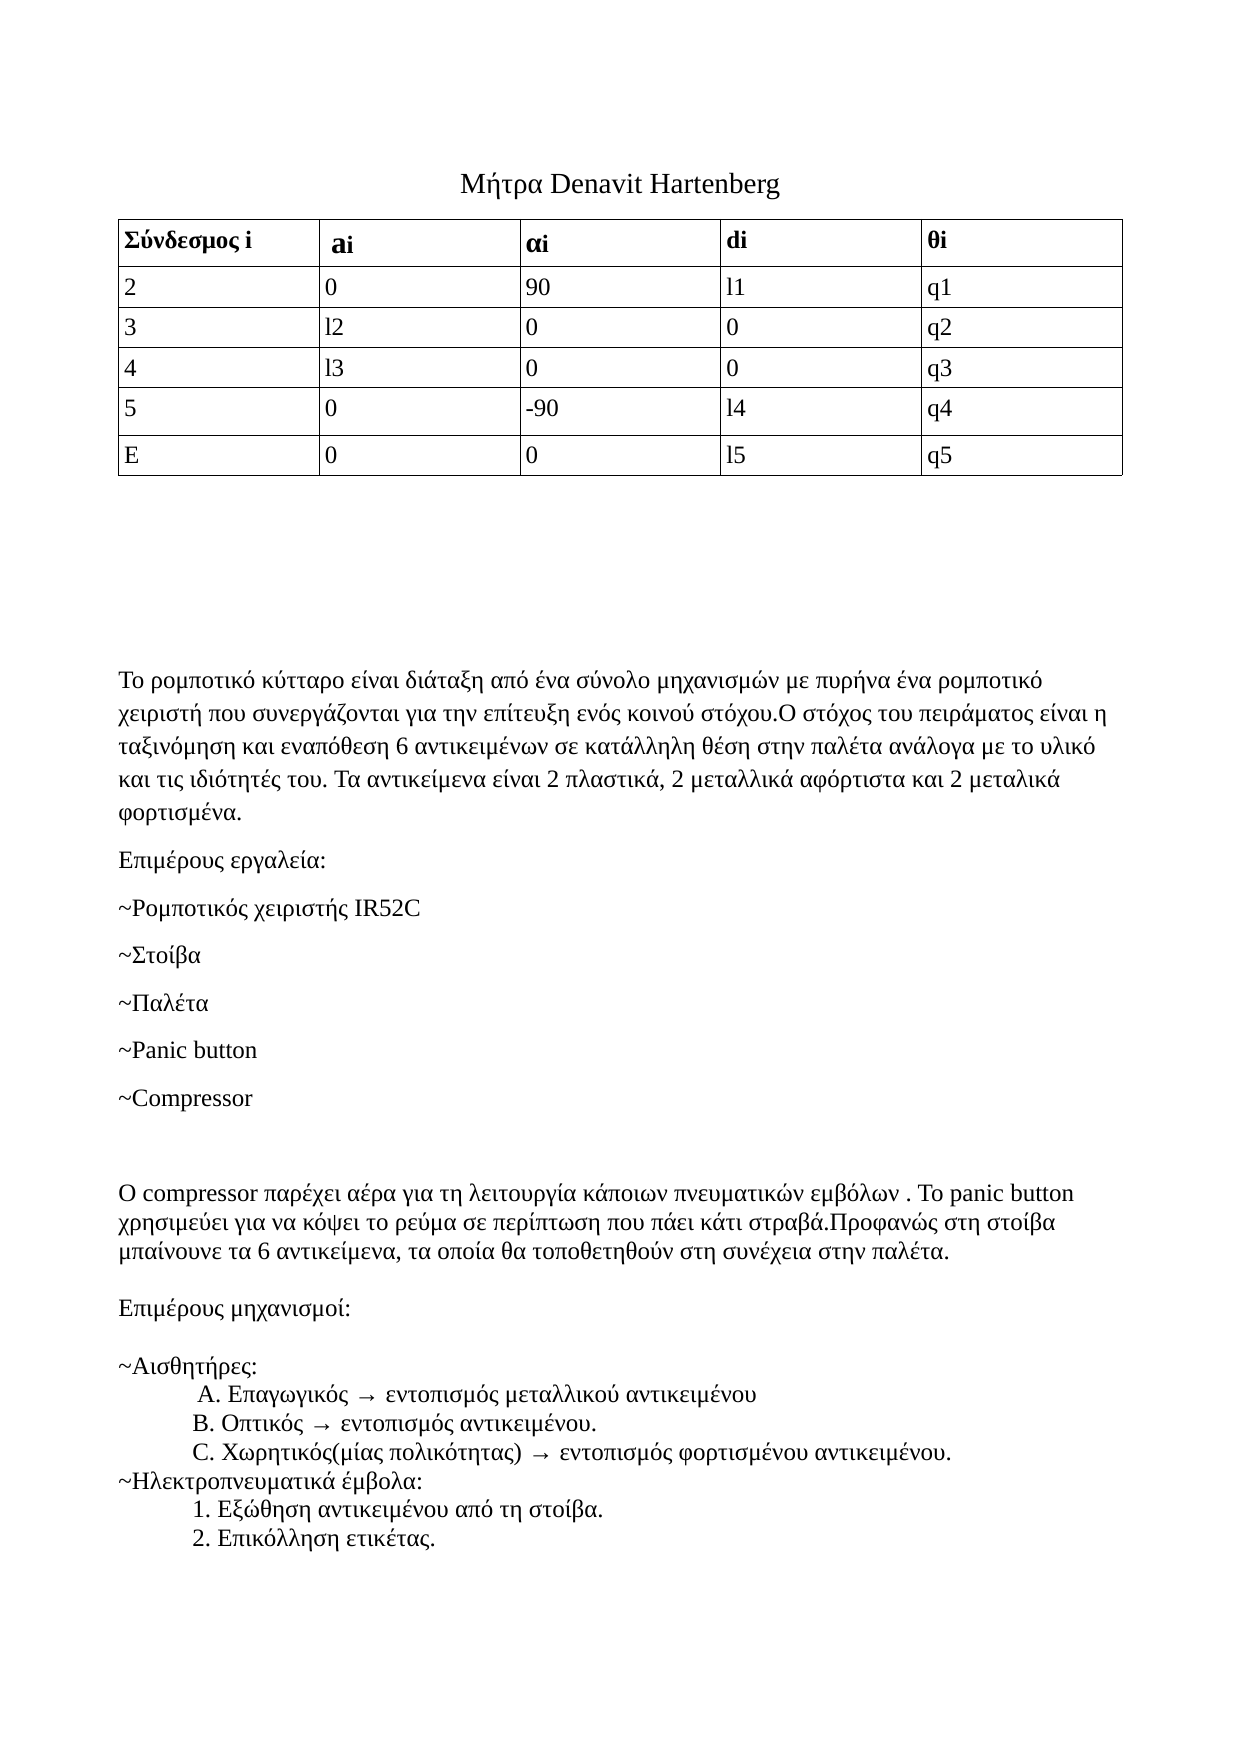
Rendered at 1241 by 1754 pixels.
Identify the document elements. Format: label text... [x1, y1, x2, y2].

table_header 0 [320, 436, 520, 475]
text ~Στοίβα [118, 940, 1122, 969]
table_header q5 [922, 436, 1122, 475]
text Το ρομποτικό κύτταρο είναι διάταξη από ένα σύνολο μηχανισμών με πυρήνα ένα ρομποτικό χειριστή που συνεργάζονται για την επίτευξη ενός κοινού στόχου.Ο στόχος του πειράματος είναι η ταξινόμηση και εναπόθεση 6 αντικειμένων σε κατάλληλη θέση στην παλέτα ανάλογα με το υλικό και τις ιδιότητές του. Τα αντικείμενα είναι 2 πλαστικά, 2 μεταλλικά αφόρτιστα και 2 μεταλικά φορτισμένα. [118, 665, 1122, 826]
table_cell l1 [721, 267, 921, 307]
table_cell 0 [721, 348, 921, 387]
text 2. Επικόλληση ετικέτας. [118, 1523, 1122, 1552]
table_cell 0 [521, 308, 720, 347]
table_cell q2 [922, 308, 1122, 347]
table_header θi [922, 220, 1122, 266]
table_cell 0 [320, 388, 520, 434]
text Ο compressor παρέχει αέρα για τη λειτουργία κάποιων πνευματικών εμβόλων . Το panic button χρησιμεύει για να κόψει το ρεύμα σε περίπτωση που πάει κάτι στραβά.Προφανώς στη στοίβα μπαίνουνε τα 6 αντικείμενα, τα οποία θα τοποθετηθούν στη συνέχεια στην παλέτα. [118, 1178, 1122, 1264]
table_cell 0 [721, 308, 921, 347]
table_cell l4 [721, 388, 921, 434]
text ~Παλέτα [118, 988, 1122, 1017]
text 1. Εξώθηση αντικειμένου από τη στοίβα. [118, 1494, 1122, 1523]
text ~Compressor [118, 1083, 1122, 1112]
table_cell 0 [521, 348, 720, 387]
table_header ai [320, 220, 520, 266]
table_header 0 [521, 436, 720, 475]
text A. Επαγωγικός → εντοπισμός μεταλλικού αντικειμένου [118, 1379, 1122, 1408]
text Μήτρα Denavit Hartenberg [118, 166, 1122, 199]
table_cell 4 [119, 348, 319, 387]
table_cell 90 [521, 267, 720, 307]
table_header di [721, 220, 921, 266]
table_cell 2 [119, 267, 319, 307]
text Β. Οπτικός → εντοπισμός αντικειμένου. [118, 1408, 1122, 1437]
table_cell 5 [119, 388, 319, 434]
table_cell -90 [521, 388, 720, 434]
text ~Ρομποτικός χειριστής IR52C [118, 893, 1122, 921]
text ~Αισθητήρες: [118, 1351, 1122, 1379]
table_header E [119, 436, 319, 475]
table_header αi [521, 220, 720, 266]
text C. Χωρητικός(μίας πολικότητας) → εντοπισμός φορτισμένου αντικειμένου. [118, 1437, 1122, 1466]
table_cell l3 [320, 348, 520, 387]
text Επιμέρους μηχανισμοί: [118, 1293, 1122, 1322]
table_cell q4 [922, 388, 1122, 434]
table_cell l2 [320, 308, 520, 347]
table_cell 3 [119, 308, 319, 347]
text Επιμέρους εργαλεία: [118, 845, 1122, 874]
table_header l5 [721, 436, 921, 475]
table_header Σύνδεσμος i [119, 220, 319, 266]
text ~Ηλεκτροπνευματικά έμβολα: [118, 1466, 1122, 1494]
table_cell q1 [922, 267, 1122, 307]
table_cell q3 [922, 348, 1122, 387]
text ~Panic button [118, 1036, 1122, 1064]
table_cell 0 [320, 267, 520, 307]
